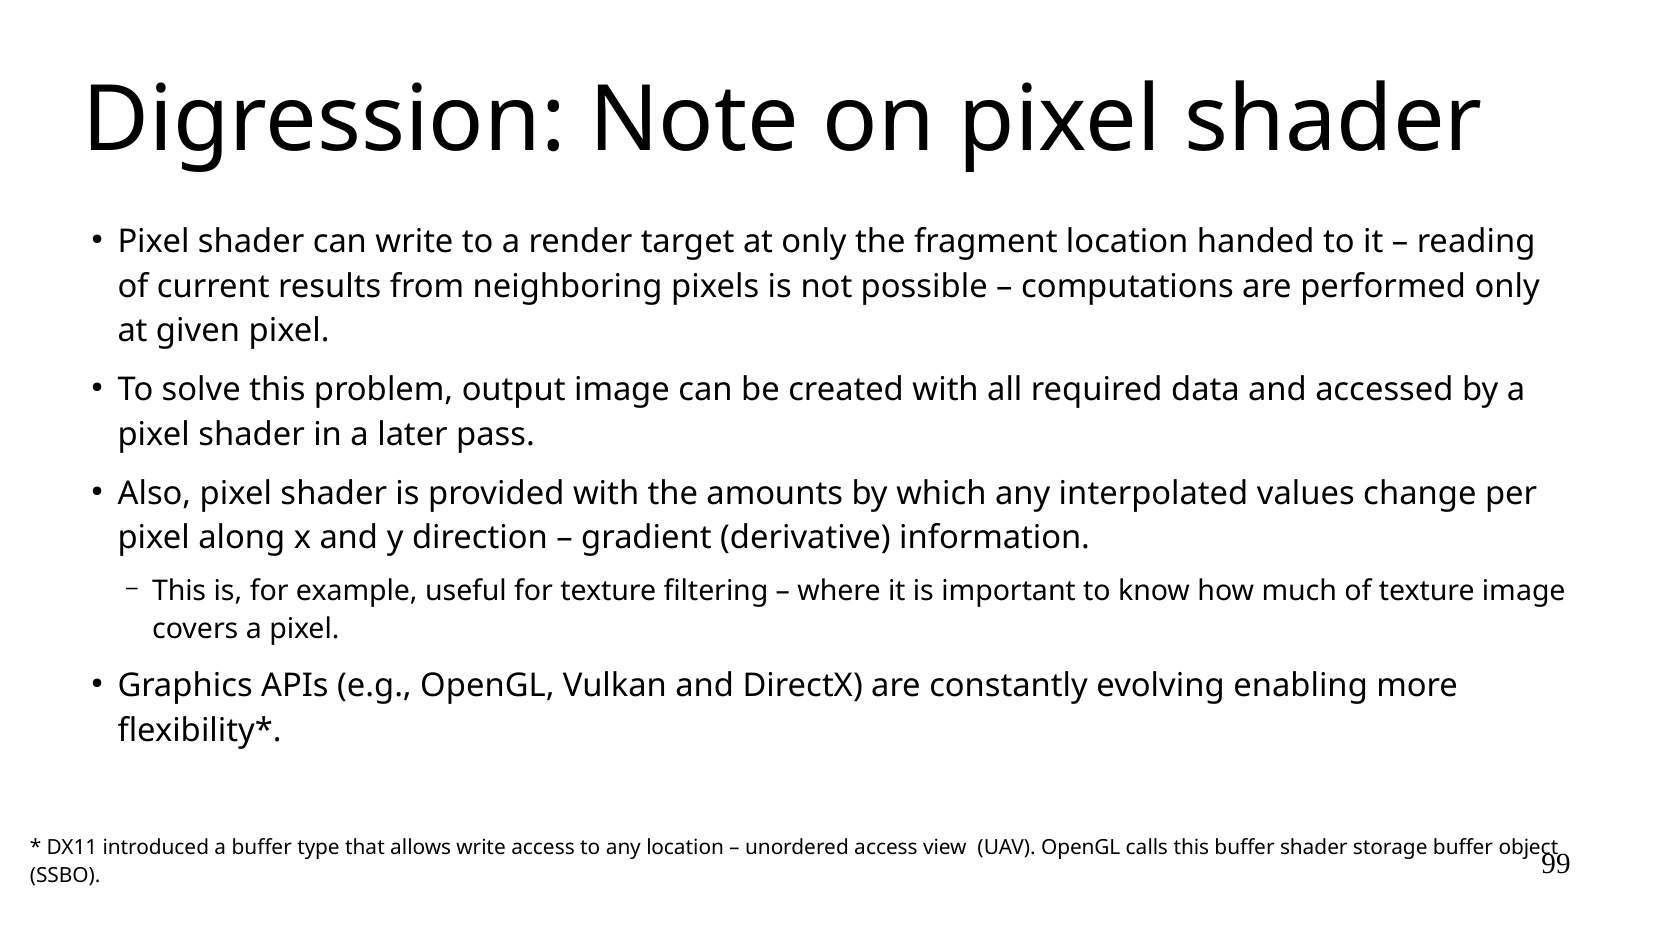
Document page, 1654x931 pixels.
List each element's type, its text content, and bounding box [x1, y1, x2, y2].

list Pixel shader can write to a render target at only the fragment location handed to it – reading of current results from neighboring pixels is not possible – computations are performed only at given pixel. To solve this problem, output image can be created with all required data and accessed by a pixel shader in a later pass. Also, pixel shader is provided with the amounts by which any interpolated values change per pixel along x and y direction – gradient (derivative) information. This is, for example, useful for texture filtering – where it is important to know how much of texture image covers a pixel. Graphics APIs (e.g., OpenGL, Vulkan and DirectX) are constantly evolving enabling more flexibility*. [82, 217, 1571, 758]
title Digression: Note on pixel shader [82, 37, 1571, 193]
text_box * DX11 introduced a buffer type that allows write access to any location – unordered access view (UAV). OpenGL calls this buffer shader storage buffer object (SSBO). [15, 825, 1636, 866]
